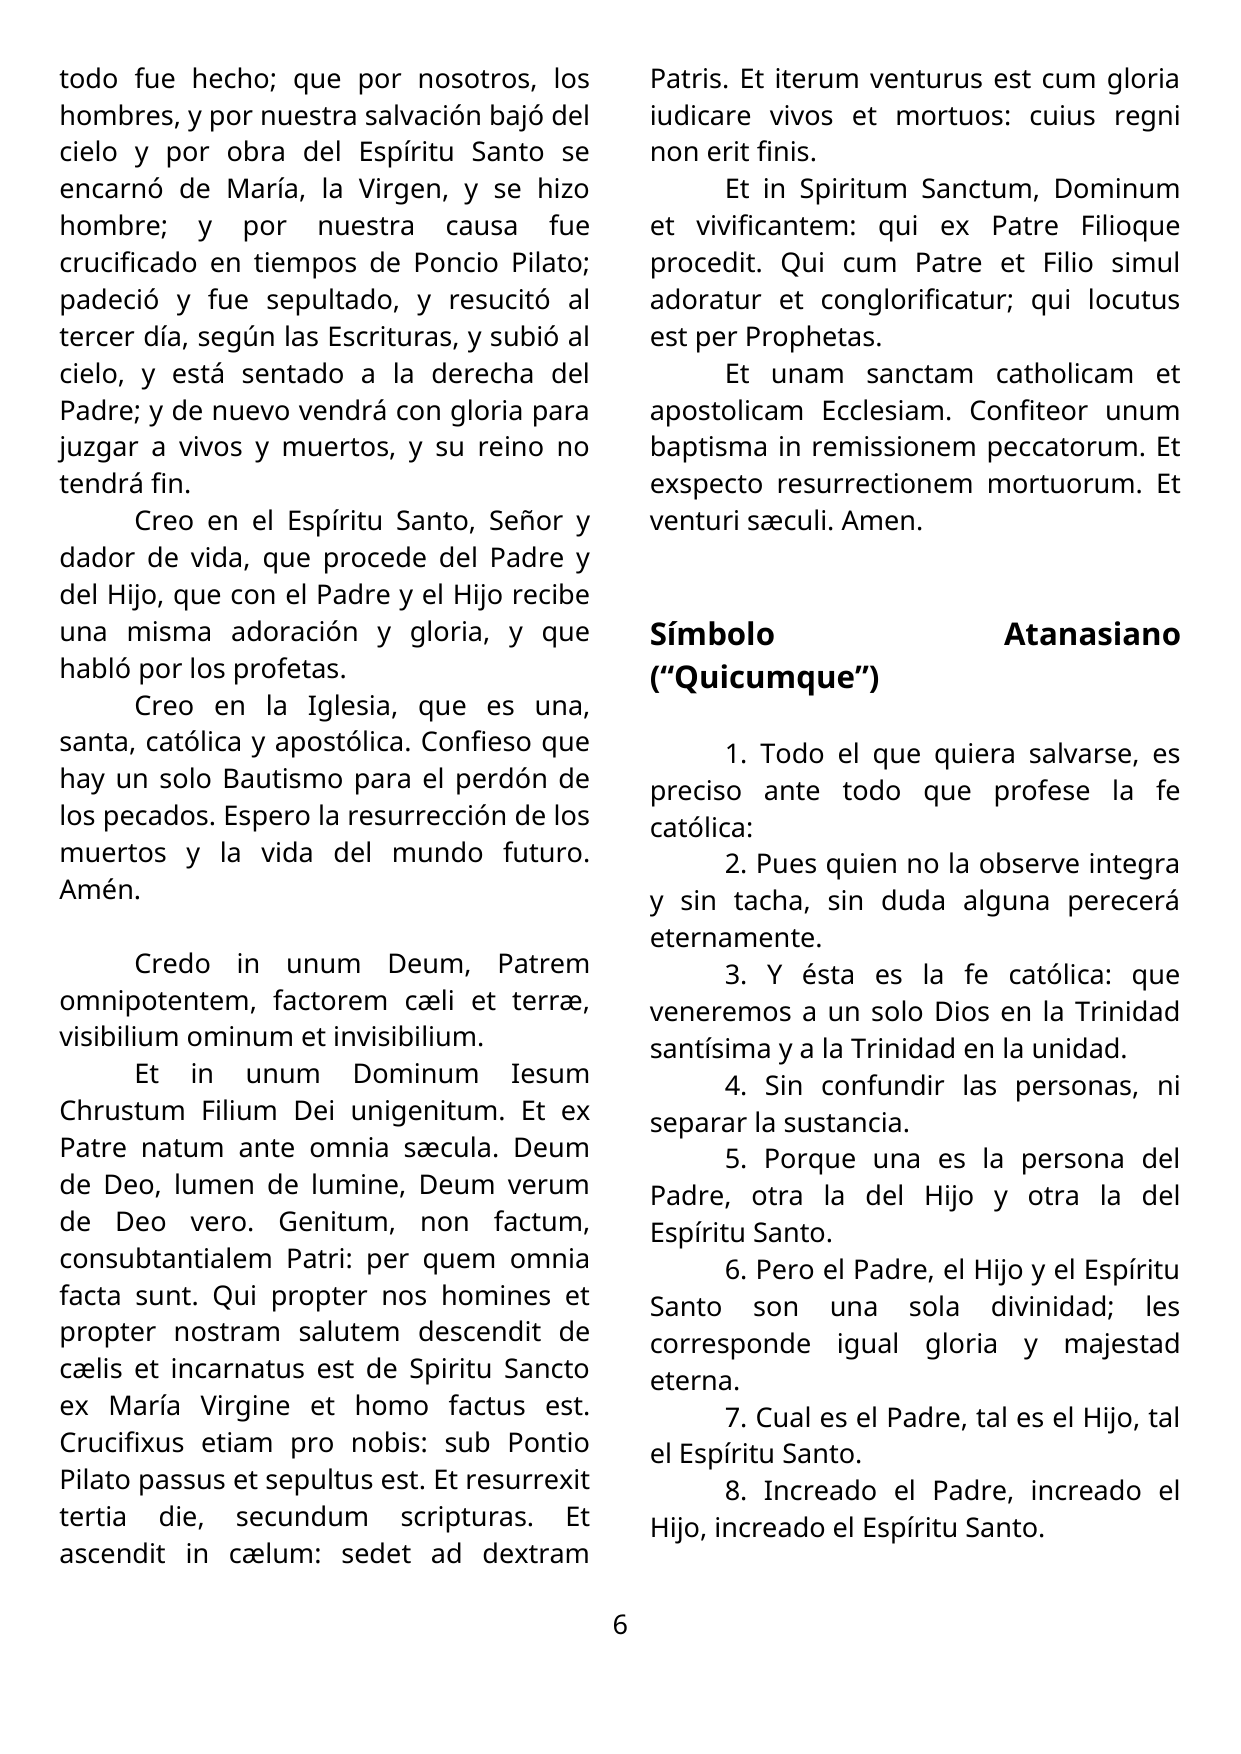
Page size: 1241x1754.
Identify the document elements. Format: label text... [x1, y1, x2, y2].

subtitle 6. Pero el Padre, el Hijo y el Espíritu Santo son una sola divinidad; les corresponde igual gloria y majestad eterna. [649, 1251, 1181, 1398]
subtitle Creo en el Espíritu Santo, Señor y dador de vida, que procede del Padre y del Hijo, que con el Padre y el Hijo recibe una misma adoración y gloria, y que habló por los profetas. [59, 502, 591, 686]
subtitle 8. Increado el Padre, increado el Hijo, increado el Espíritu Santo. [649, 1472, 1181, 1546]
subtitle 1. Todo el que quiera salvarse, es preciso ante todo que profese la fe católica: [649, 734, 1181, 845]
subtitle Creo en la Iglesia, que es una, santa, católica y apostólica. Confieso que hay un solo Bautismo para el perdón de los pecados. Espero la resurrección de los muertos y la vida del mundo futuro. Amén. [59, 686, 591, 907]
subtitle 2. Pues quien no la observe integra y sin tacha, sin duda alguna perecerá eternamente. [649, 845, 1181, 956]
subtitle Et in unum Dominum Iesum Chrustum Filium Dei unigenitum. Et ex Patre natum ante omnia sæcula. Deum de Deo, lumen de lumine, Deum verum de Deo vero. Genitum, non factum, consubtantialem Patri: per quem omnia facta sunt. Qui propter nos homines et propter nostram salutem descendit de cælis et incarnatus est de Spiritu Sancto ex María Virgine et homo factus est. Crucifixus etiam pro nobis: sub Pontio Pilato passus et sepultus est. Et resurrexit tertia die, secundum scripturas. Et ascendit in cælum: sedet ad dextram [59, 1055, 591, 1571]
subtitle 5. Porque una es la persona del Padre, otra la del Hijo y otra la del Espíritu Santo. [649, 1140, 1181, 1251]
subtitle 4. Sin confundir las personas, ni separar la sustancia. [649, 1066, 1181, 1140]
subtitle Et unam sanctam catholicam et apostolicam Ecclesiam. Confiteor unum baptisma in remissionem peccatorum. Et exspecto resurrectionem mortuorum. Et venturi sæculi. Amen. [649, 354, 1181, 538]
subtitle Símbolo Atanasiano (“Quicumque”) [649, 612, 1181, 697]
subtitle todo fue hecho; que por nosotros, los hombres, y por nuestra salvación bajó del cielo y por obra del Espíritu Santo se encarnó de María, la Virgen, y se hizo hombre; y por nuestra causa fue crucificado en tiempos de Poncio Pilato; padeció y fue sepultado, y resucitó al tercer día, según las Escrituras, y subió al cielo, y está sentado a la derecha del Padre; y de nuevo vendrá con gloria para juzgar a vivos y muertos, y su reino no tendrá fin. [59, 59, 591, 502]
subtitle Et in Spiritum Sanctum, Dominum et vivificantem: qui ex Patre Filioque procedit. Qui cum Patre et Filio simul adoratur et conglorificatur; qui locutus est per Prophetas. [649, 170, 1181, 354]
subtitle Credo in unum Deum, Patrem omnipotentem, factorem cæli et terræ, visibilium ominum et invisibilium. [59, 944, 591, 1055]
subtitle 3. Y ésta es la fe católica: que veneremos a un solo Dios en la Trinidad santísima y a la Trinidad en la unidad. [649, 956, 1181, 1066]
subtitle 7. Cual es el Padre, tal es el Hijo, tal el Espíritu Santo. [649, 1398, 1181, 1472]
subtitle Patris. Et iterum venturus est cum gloria iudicare vivos et mortuos: cuius regni non erit finis. [649, 59, 1181, 170]
